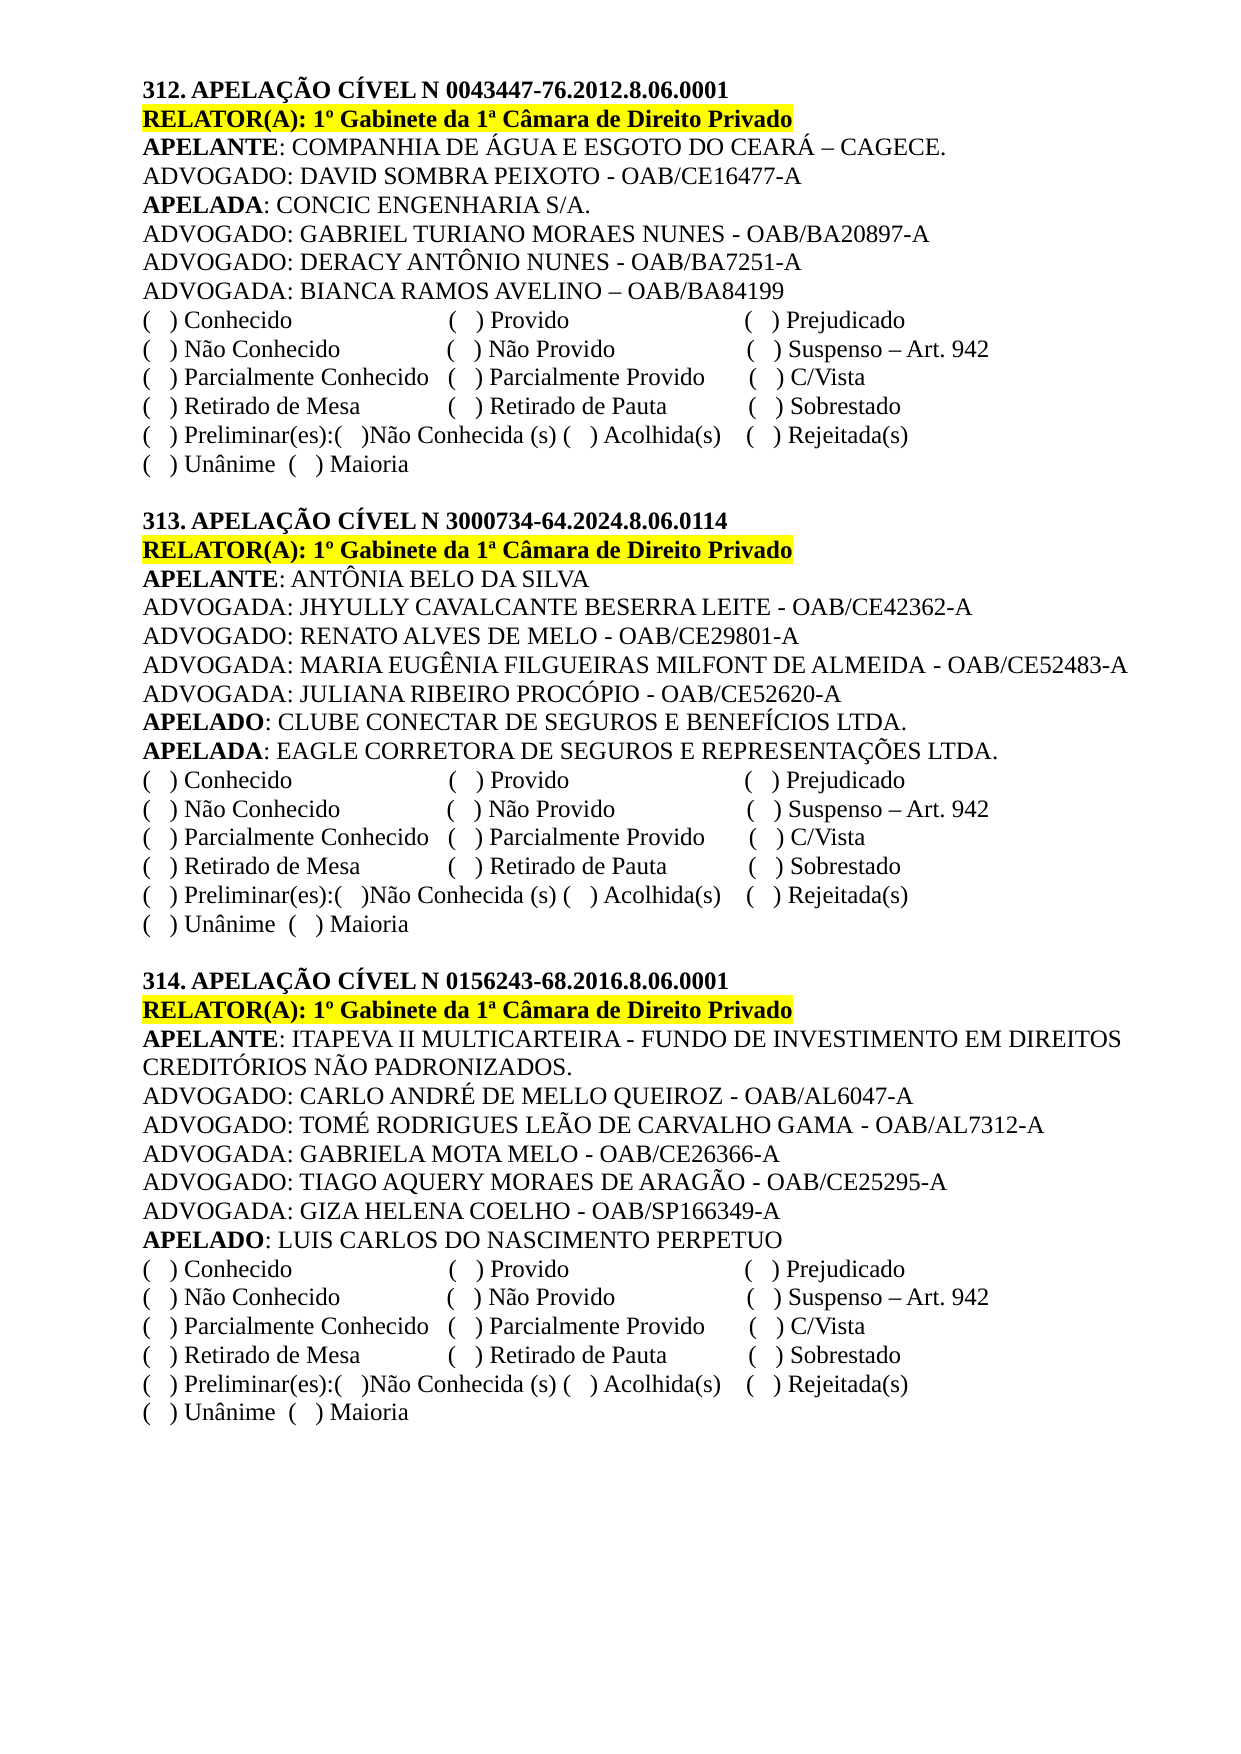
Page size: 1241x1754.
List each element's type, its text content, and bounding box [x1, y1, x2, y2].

text ( ) Unânime ( ) Maioria 313. APELAÇÃO CÍVEL N 3000734-64.2024.8.06.0114 RELATOR(A): 1º Gabinete da 1ª Câmara de Direito Privado APELANTE: ANTÔNIA BELO DA SILVA ADVOGADA: JHYULLY CAVALCANTE BESERRA LEITE - OAB/CE42362-A ADVOGADO: RENATO ALVES DE MELO - OAB/CE29801-A ADVOGADA: MARIA EUGÊNIA FILGUEIRAS MILFONT DE ALMEIDA - OAB/CE52483-A ADVOGADA: JULIANA RIBEIRO PROCÓPIO - OAB/CE52620-A APELADO: CLUBE CONECTAR DE SEGUROS E BENEFÍCIOS LTDA. APELADA: EAGLE CORRETORA DE SEGUROS E REPRESENTAÇÕES LTDA. [142, 449, 1141, 765]
text ( ) Não Conhecido ( ) Não Provido ( ) Suspenso – Art. 942 [142, 794, 1158, 822]
text ( ) Parcialmente Conhecido ( ) Parcialmente Provido ( ) C/Vista [142, 1311, 1158, 1340]
text ( ) Parcialmente Conhecido ( ) Parcialmente Provido ( ) C/Vista [142, 822, 1158, 851]
text ( ) Preliminar(es):( )Não Conhecida (s) ( ) Acolhida(s) ( ) Rejeitada(s) [142, 420, 1158, 449]
text ( ) Unânime ( ) Maioria 314. APELAÇÃO CÍVEL N 0156243-68.2016.8.06.0001 RELATOR(A): 1º Gabinete da 1ª Câmara de Direito Privado APELANTE: ITAPEVA II MULTICARTEIRA - FUNDO DE INVESTIMENTO EM DIREITOS CREDITÓRIOS NÃO PADRONIZADOS. ADVOGADO: CARLO ANDRÉ DE MELLO QUEIROZ - OAB/AL6047-A ADVOGADO: TOMÉ RODRIGUES LEÃO DE CARVALHO GAMA - OAB/AL7312-A ADVOGADA: GABRIELA MOTA MELO - OAB/CE26366-A ADVOGADO: TIAGO AQUERY MORAES DE ARAGÃO - OAB/CE25295-A ADVOGADA: GIZA HELENA COELHO - OAB/SP166349-A APELADO: LUIS CARLOS DO NASCIMENTO PERPETUO [142, 909, 1141, 1254]
text 312. APELAÇÃO CÍVEL N 0043447-76.2012.8.06.0001 RELATOR(A): 1º Gabinete da 1ª Câmara de Direito Privado APELANTE: COMPANHIA DE ÁGUA E ESGOTO DO CEARÁ – CAGECE. ADVOGADO: DAVID SOMBRA PEIXOTO - OAB/CE16477-A APELADA: CONCIC ENGENHARIA S/A. ADVOGADO: GABRIEL TURIANO MORAES NUNES - OAB/BA20897-A ADVOGADO: DERACY ANTÔNIO NUNES - OAB/BA7251-A ADVOGADA: BIANCA RAMOS AVELINO – OAB/BA84199 [142, 75, 1141, 305]
text ( ) Não Conhecido ( ) Não Provido ( ) Suspenso – Art. 942 [142, 334, 1158, 362]
text ( ) Preliminar(es):( )Não Conhecida (s) ( ) Acolhida(s) ( ) Rejeitada(s) [142, 1369, 1158, 1397]
text ( ) Retirado de Mesa ( ) Retirado de Pauta ( ) Sobrestado [142, 851, 1158, 880]
text ( ) Conhecido ( ) Provido ( ) Prejudicado [142, 305, 1141, 334]
text ( ) Conhecido ( ) Provido ( ) Prejudicado [142, 765, 1141, 794]
text ( ) Preliminar(es):( )Não Conhecida (s) ( ) Acolhida(s) ( ) Rejeitada(s) [142, 880, 1158, 909]
text ( ) Conhecido ( ) Provido ( ) Prejudicado [142, 1254, 1141, 1282]
text ( ) Retirado de Mesa ( ) Retirado de Pauta ( ) Sobrestado [142, 1340, 1158, 1369]
text ( ) Retirado de Mesa ( ) Retirado de Pauta ( ) Sobrestado [142, 391, 1158, 420]
text ( ) Não Conhecido ( ) Não Provido ( ) Suspenso – Art. 942 [142, 1282, 1158, 1311]
text ( ) Parcialmente Conhecido ( ) Parcialmente Provido ( ) C/Vista [142, 362, 1158, 391]
text ( ) Unânime ( ) Maioria [142, 1397, 1141, 1484]
